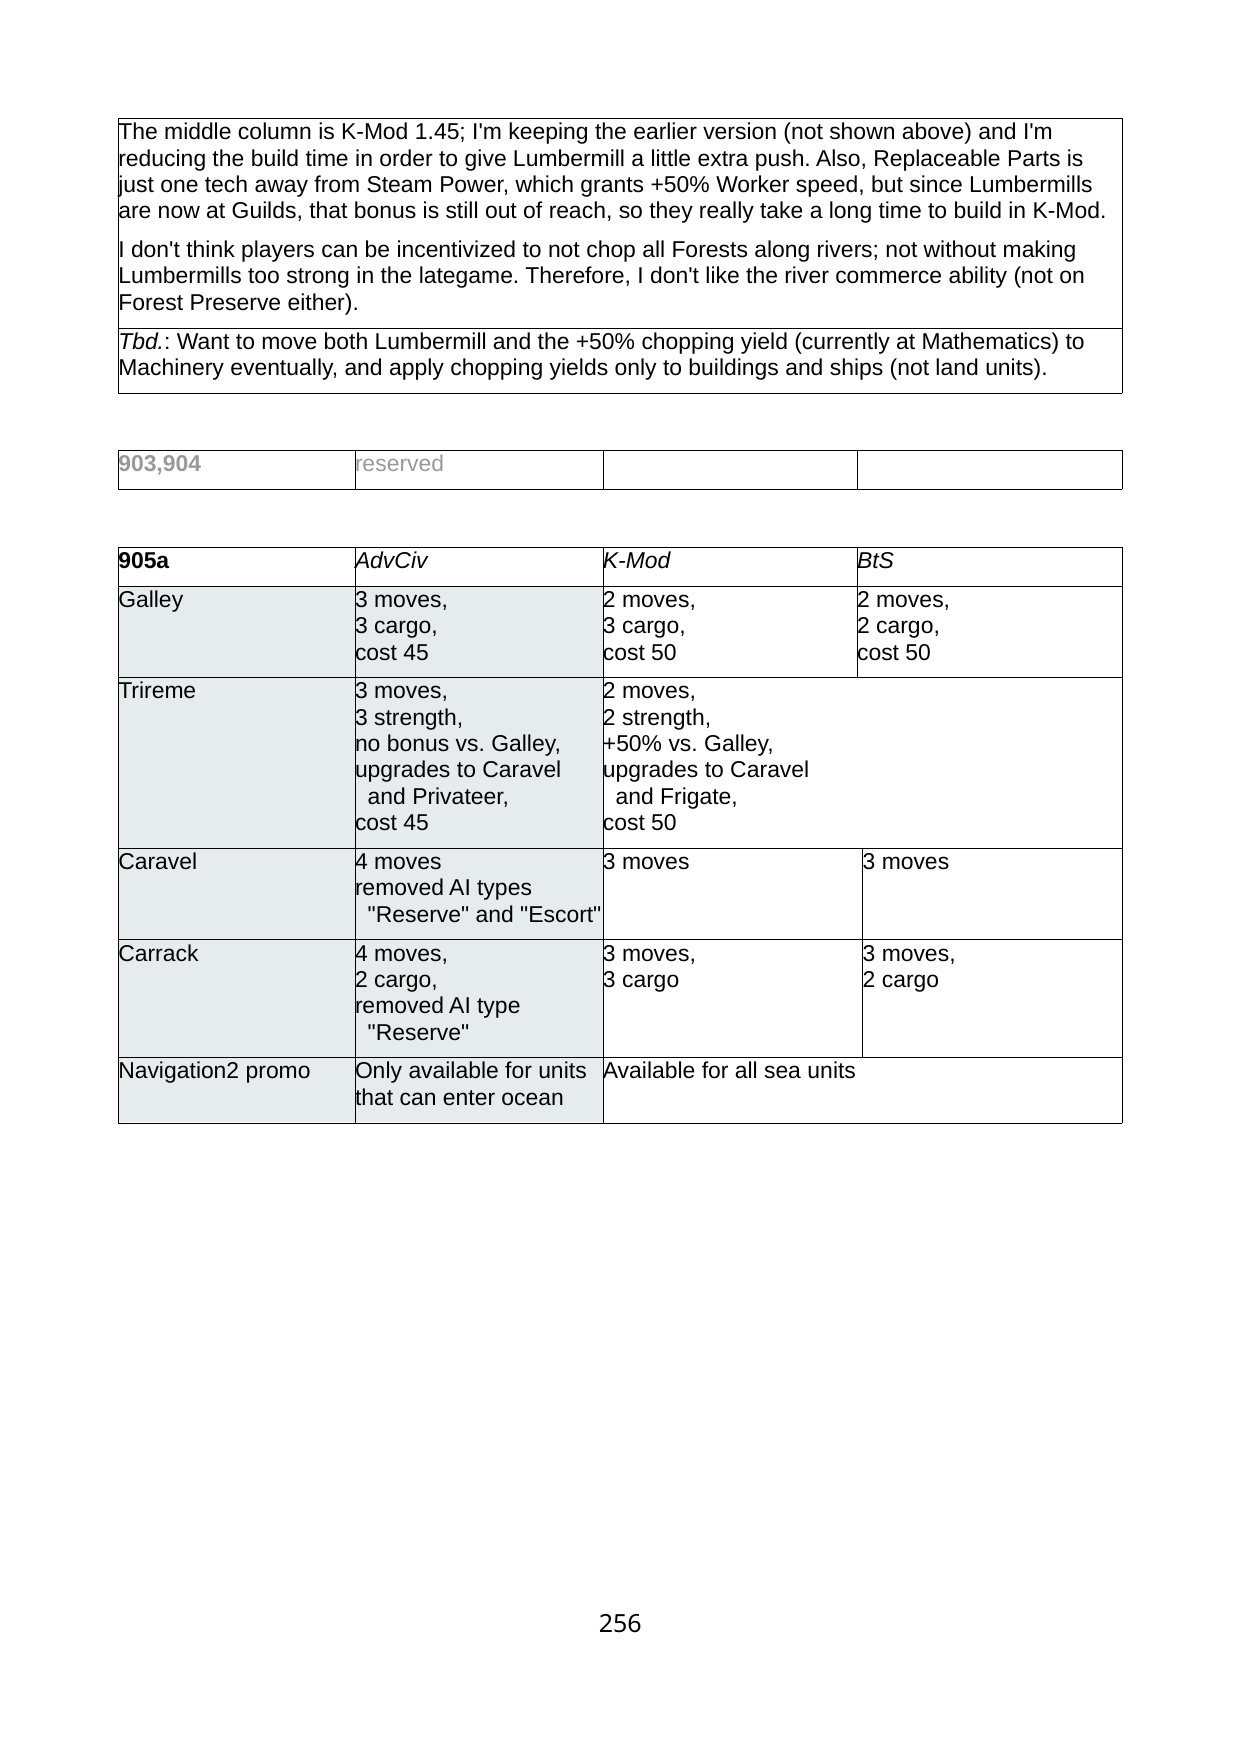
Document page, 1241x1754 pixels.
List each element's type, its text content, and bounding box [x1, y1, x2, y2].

table_header 905a [119, 548, 355, 586]
table_cell The middle column is K-Mod 1.45; I'm keeping the earlier version (not shown above) and I'm reducing the build time in order to give Lumbermill a little extra push. Also, Replaceable Parts is just one tech away from Steam Power, which grants +50% Worker speed, but since Lumbermills are now at Guilds, that bonus is still out of reach, so they really take a long time to build in K-Mod. I don't think players can be incentivized to not chop all Forests along rivers; not without making Lumbermills too strong in the lategame. Therefore, I don't like the river commerce ability (not on Forest Preserve either). [119, 119, 1122, 327]
table_cell Galley [119, 587, 355, 677]
table_cell 3 moves, 3 strength, no bonus vs. Galley, upgrades to Caravel and Privateer, cost 45 [356, 678, 603, 848]
table_cell Available for all sea units [604, 1058, 1122, 1122]
table_header [604, 451, 857, 489]
table_cell 3 moves, 3 cargo [604, 940, 862, 1057]
table_cell Carrack [119, 940, 355, 1057]
table_cell 2 moves, 2 cargo, cost 50 [858, 587, 1122, 677]
table_header K-Mod [604, 548, 857, 586]
table_cell 3 moves [863, 849, 1122, 939]
table_cell 4 moves, 2 cargo, removed AI type "Reserve" [356, 940, 603, 1057]
table_cell 3 moves [604, 849, 862, 939]
table_cell Caravel [119, 849, 355, 939]
table_header [858, 451, 1122, 489]
table_cell 3 moves, 2 cargo [863, 940, 1122, 1057]
table_header 903,904 [119, 451, 355, 489]
table_cell 3 moves, 3 cargo, cost 45 [356, 587, 603, 677]
table_cell 2 moves, 3 cargo, cost 50 [604, 587, 857, 677]
table_cell Navigation2 promo [119, 1058, 355, 1122]
table_cell 4 moves removed AI types "Reserve" and "Escort" [356, 849, 603, 939]
table_cell Tbd.: Want to move both Lumbermill and the +50% chopping yield (currently at Mathematics) to Machinery eventually, and apply chopping yields only to buildings and ships (not land units). [119, 329, 1122, 393]
table_cell 2 moves, 2 strength, +50% vs. Galley, upgrades to Caravel and Frigate, cost 50 [604, 678, 1122, 848]
table_cell Trireme [119, 678, 355, 848]
table_header reserved [356, 451, 603, 489]
table_cell Only available for units that can enter ocean [356, 1058, 603, 1122]
table_header AdvCiv [356, 548, 603, 586]
table_header BtS [858, 548, 1122, 586]
